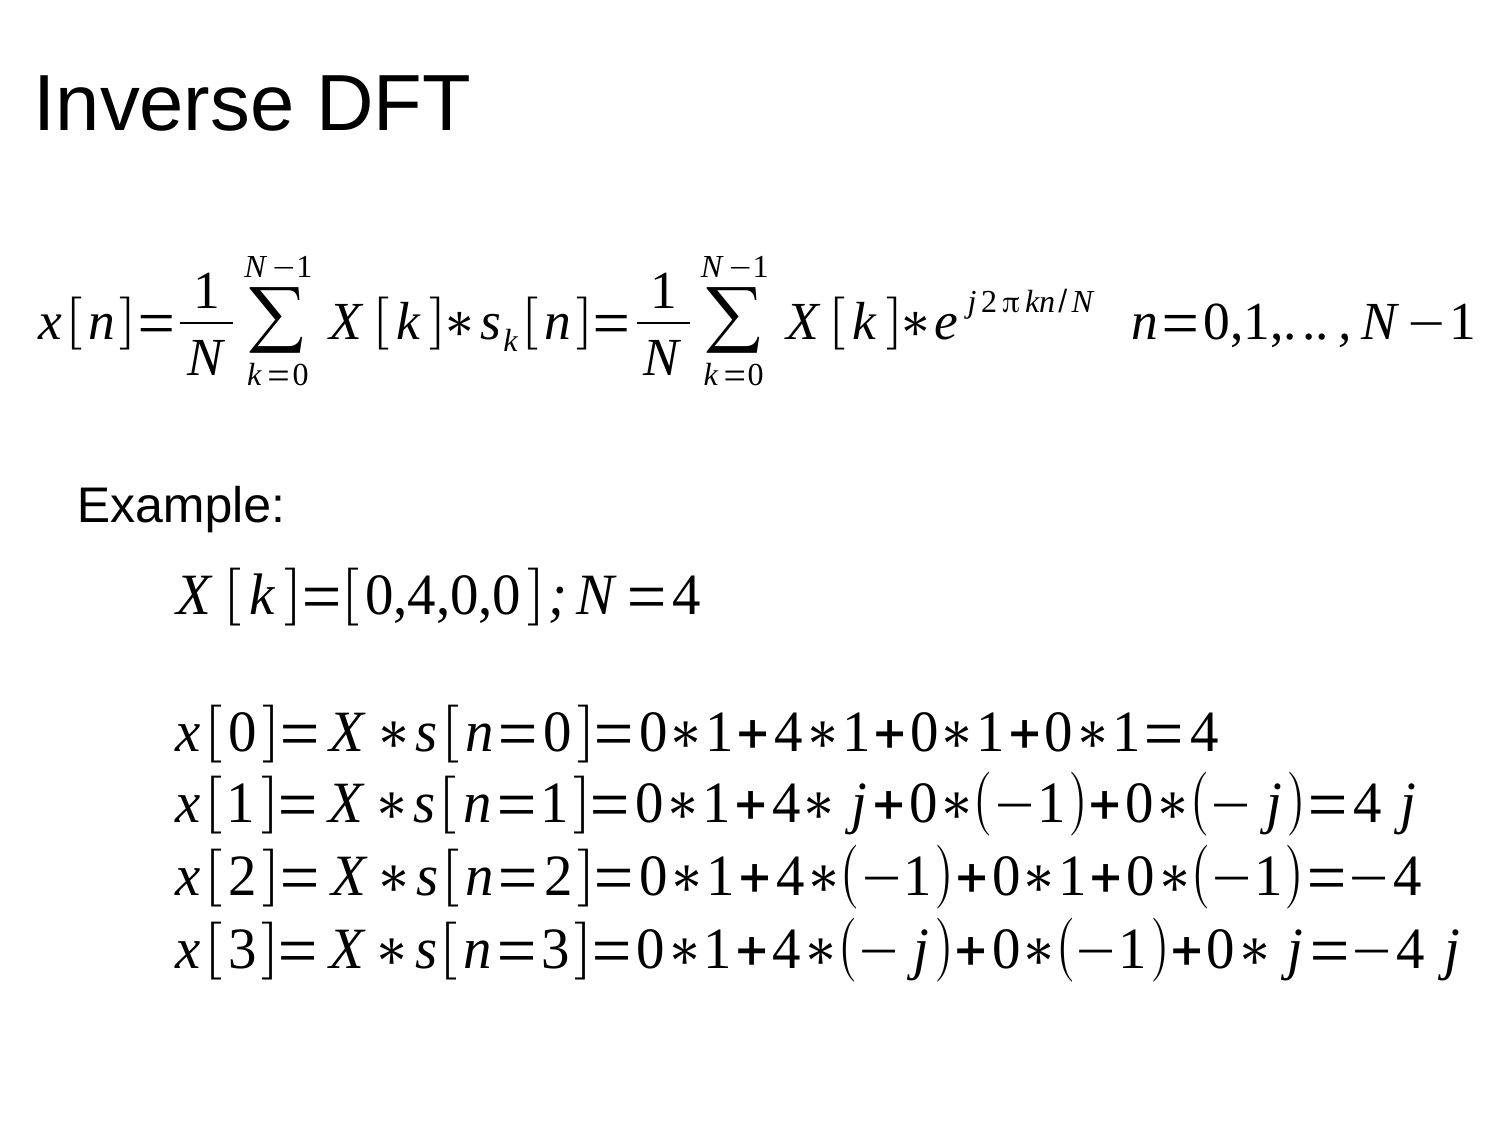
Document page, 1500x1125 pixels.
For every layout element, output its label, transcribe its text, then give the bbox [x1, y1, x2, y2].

chart [28, 248, 1482, 393]
title Inverse DFT [33, 9, 1384, 197]
text_box Example: [62, 469, 361, 540]
chart [165, 561, 1469, 985]
